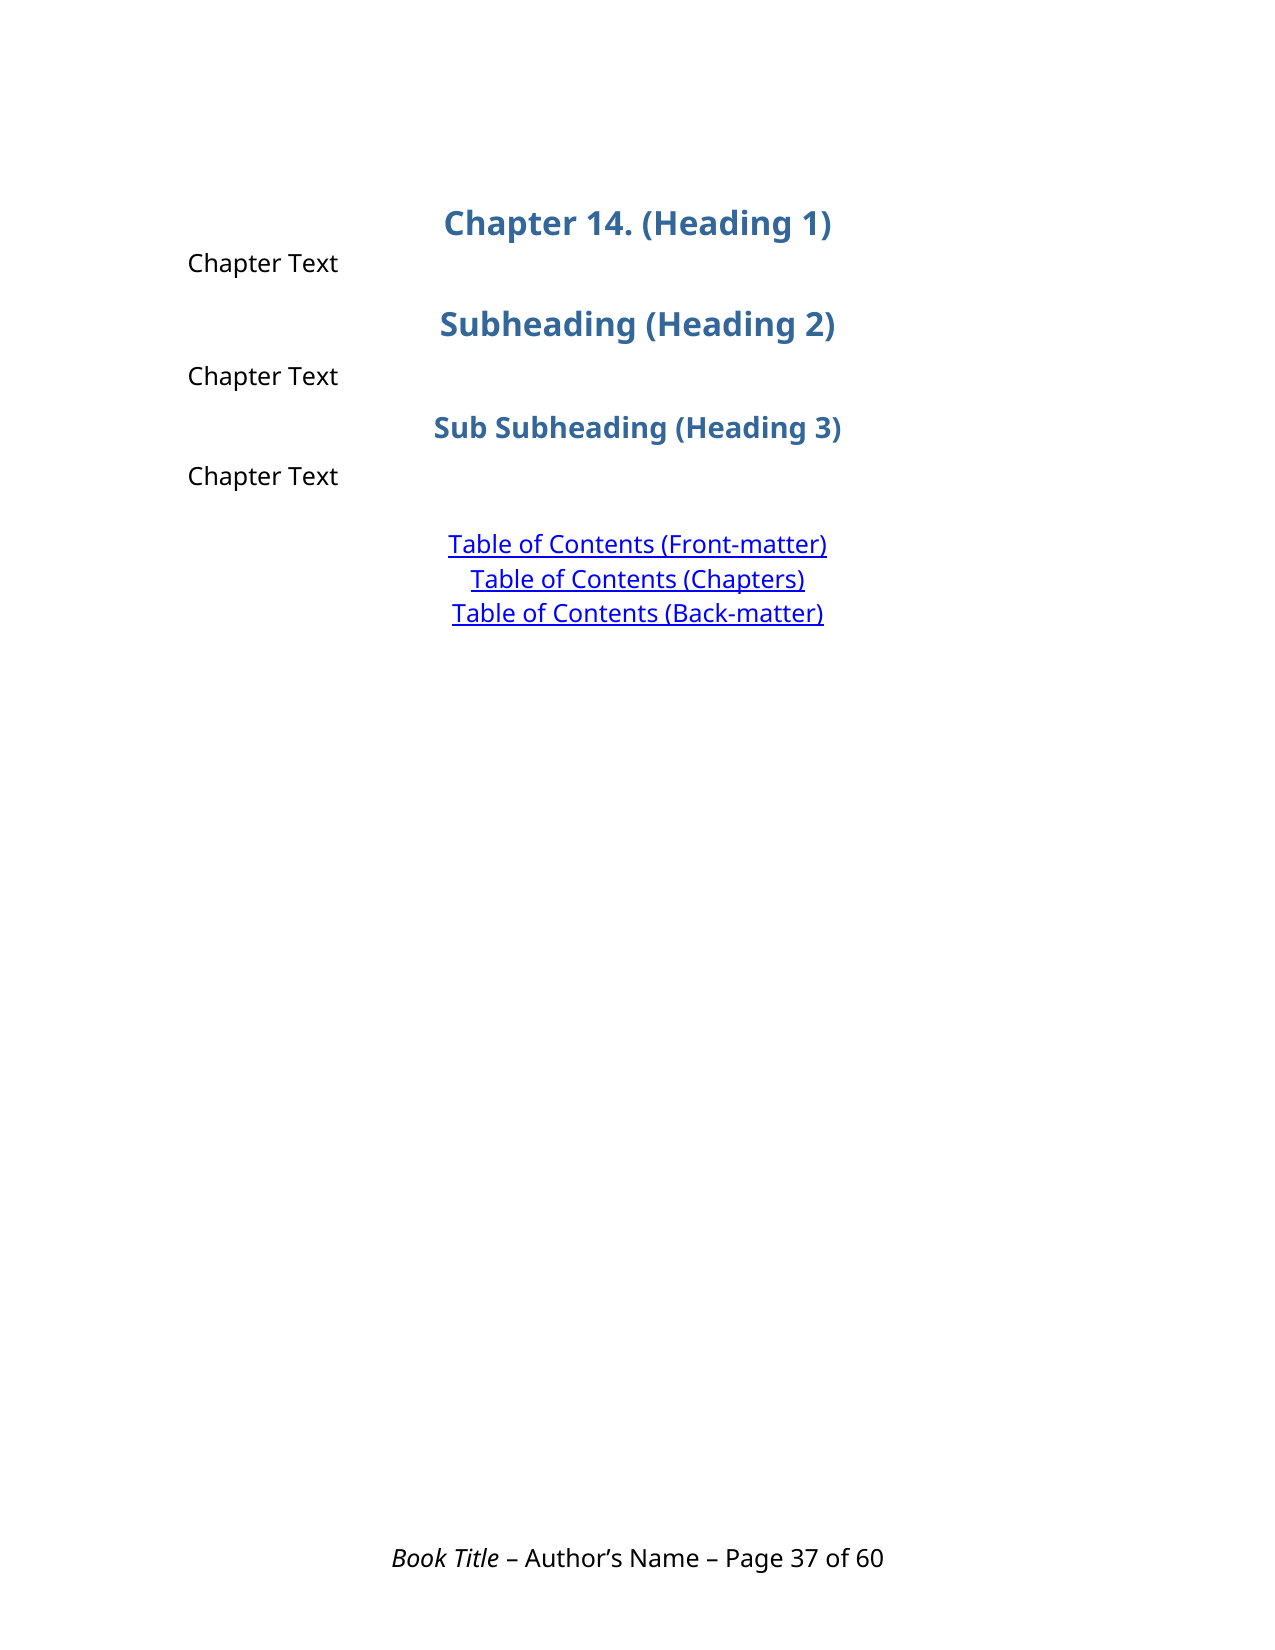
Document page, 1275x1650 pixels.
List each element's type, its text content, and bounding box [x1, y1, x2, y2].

text Chapter Text [187, 459, 1087, 493]
text Chapter Text [187, 245, 1087, 279]
subtitle Subheading (Heading 2) [187, 300, 1087, 346]
text Table of Contents (Front-matter) [187, 527, 1087, 561]
text Table of Contents (Chapters) [187, 561, 1087, 595]
subtitle Chapter 14. (Heading 1) [187, 200, 1087, 245]
text Chapter Text [187, 358, 1087, 392]
subtitle Sub Subheading (Heading 3) [187, 407, 1087, 447]
text Table of Contents (Back-matter) [187, 595, 1087, 629]
